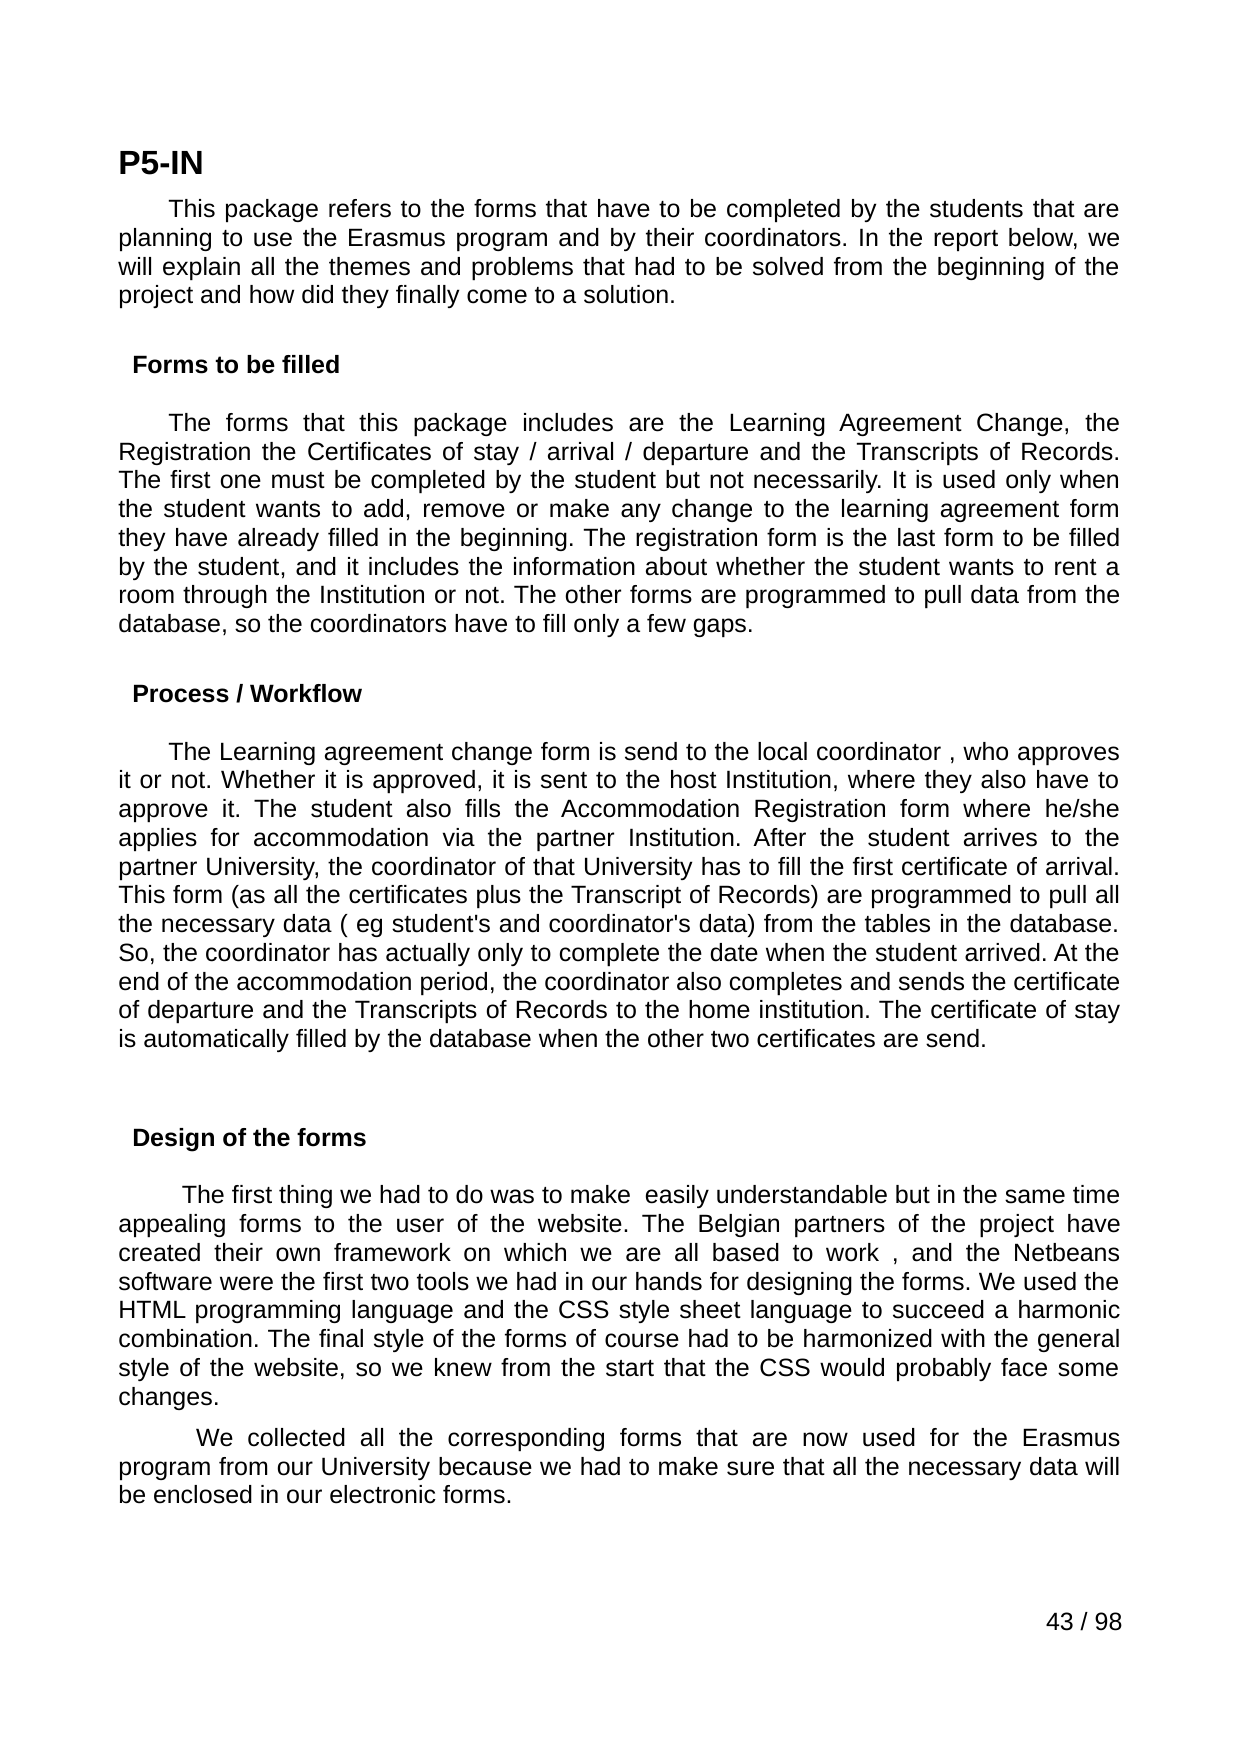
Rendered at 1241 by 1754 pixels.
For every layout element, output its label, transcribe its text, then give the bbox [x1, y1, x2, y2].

text Process / Workflow [118, 679, 1122, 708]
text Forms to be filled [118, 351, 1122, 379]
text Design of the forms [118, 1123, 1122, 1152]
text The Learning agreement change form is send to the local coordinator , who approves it or not. Whether it is approved, it is sent to the host Institution, where they also have to approve it. The student also fills the Accommodation Registration form where he/she applies for accommodation via the partner Institution. After the student arrives to the partner University, the coordinator of that University has to fill the first certificate of arrival. This form (as all the certificates plus the Transcript of Records) are programmed to pull all the necessary data ( eg student's and coordinator's data) from the tables in the database. So, the coordinator has actually only to complete the date when the student arrived. At the end of the accommodation period, the coordinator also completes and sends the certificate of departure and the Transcripts of Records to the home institution. The certificate of stay is automatically filled by the database when the other two certificates are send. [118, 737, 1122, 1053]
text The forms that this package includes are the Learning Agreement Change, the Registration the Certificates of stay / arrival / departure and the Transcripts of Records. The first one must be completed by the student but not necessarily. It is used only when the student wants to add, remove or make any change to the learning agreement form they have already filled in the beginning. The registration form is the last form to be filled by the student, and it includes the information about whether the student wants to rent a room through the Institution or not. The other forms are programmed to pull data from the database, so the coordinators have to fill only a few gaps. [118, 408, 1122, 638]
text This package refers to the forms that have to be completed by the students that are planning to use the Erasmus program and by their coordinators. In the report below, we will explain all the themes and problems that had to be solved from the beginning of the project and how did they finally come to a solution. [118, 194, 1122, 309]
text We collected all the corresponding forms that are now used for the Erasmus program from our University because we had to make sure that all the necessary data will be enclosed in our electronic forms. [118, 1423, 1122, 1509]
text The first thing we had to do was to make easily understandable but in the same time appealing forms to the user of the website. The Belgian partners of the project have created their own framework on which we are all based to work , and the Netbeans software were the first two tools we had in our hands for designing the forms. We used the HTML programming language and the CSS style sheet language to succeed a harmonic combination. The final style of the forms of course had to be harmonized with the general style of the website, so we knew from the start that the CSS would probably face some changes. [118, 1181, 1122, 1411]
subtitle P5-IN [118, 143, 1122, 182]
